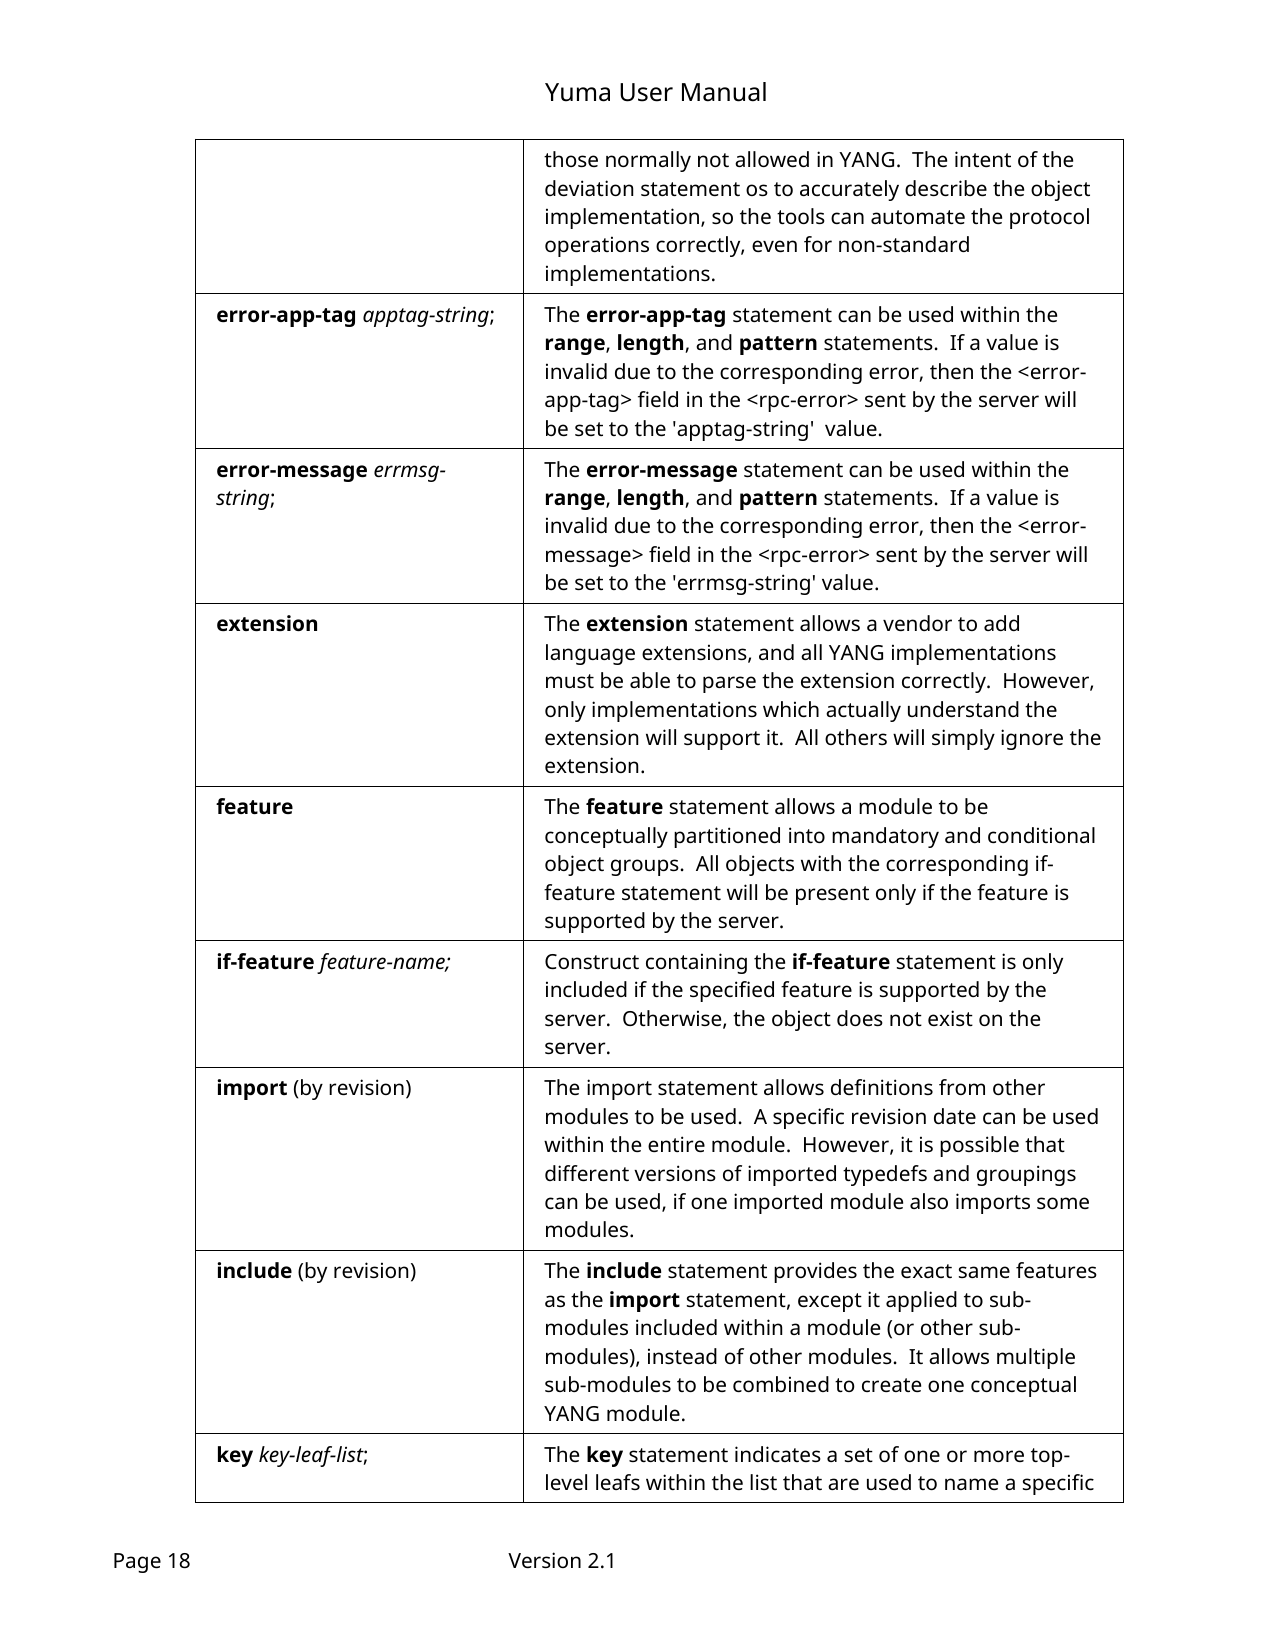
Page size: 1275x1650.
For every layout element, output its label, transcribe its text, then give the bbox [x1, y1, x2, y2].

table_cell if-feature feature-name; [196, 941, 523, 1067]
table_cell feature [196, 787, 523, 940]
table_cell those normally not allowed in YANG. The intent of the deviation statement os to accurately describe the object implementation, so the tools can automate the protocol operations correctly, even for non-standard implementations. [524, 140, 1123, 293]
table_cell Construct containing the if-feature statement is only included if the specified feature is supported by the server. Otherwise, the object does not exist on the server. [524, 941, 1123, 1067]
table_cell The extension statement allows a vendor to add language extensions, and all YANG implementations must be able to parse the extension correctly. However, only implementations which actually understand the extension will support it. All others will simply ignore the extension. [524, 604, 1123, 786]
table_cell The error-message statement can be used within the range, length, and pattern statements. If a value is invalid due to the corresponding error, then the <error-message> field in the <rpc-error> sent by the server will be set to the 'errmsg-string' value. [524, 449, 1123, 603]
table_cell error-app-tag apptag-string; [196, 294, 523, 448]
table_cell The feature statement allows a module to be conceptually partitioned into mandatory and conditional object groups. All objects with the corresponding if-feature statement will be present only if the feature is supported by the server. [524, 787, 1123, 940]
table_cell import (by revision) [196, 1068, 523, 1250]
table_cell error-message errmsg-string; [196, 449, 523, 603]
table_cell The include statement provides the exact same features as the import statement, except it applied to sub-modules included within a module (or other sub-modules), instead of other modules. It allows multiple sub-modules to be combined to create one conceptual YANG module. [524, 1251, 1123, 1433]
table_cell key key-leaf-list; [196, 1434, 523, 1502]
table_cell [196, 140, 523, 293]
table_cell The key statement indicates a set of one or more top-level leafs within the list that are used to name a specific [524, 1434, 1123, 1502]
table_cell The import statement allows definitions from other modules to be used. A specific revision date can be used within the entire module. However, it is possible that different versions of imported typedefs and groupings can be used, if one imported module also imports some modules. [524, 1068, 1123, 1250]
table_cell extension [196, 604, 523, 786]
table_cell include (by revision) [196, 1251, 523, 1433]
table_cell The error-app-tag statement can be used within the range, length, and pattern statements. If a value is invalid due to the corresponding error, then the <error-app-tag> field in the <rpc-error> sent by the server will be set to the 'apptag-string' value. [524, 294, 1123, 448]
